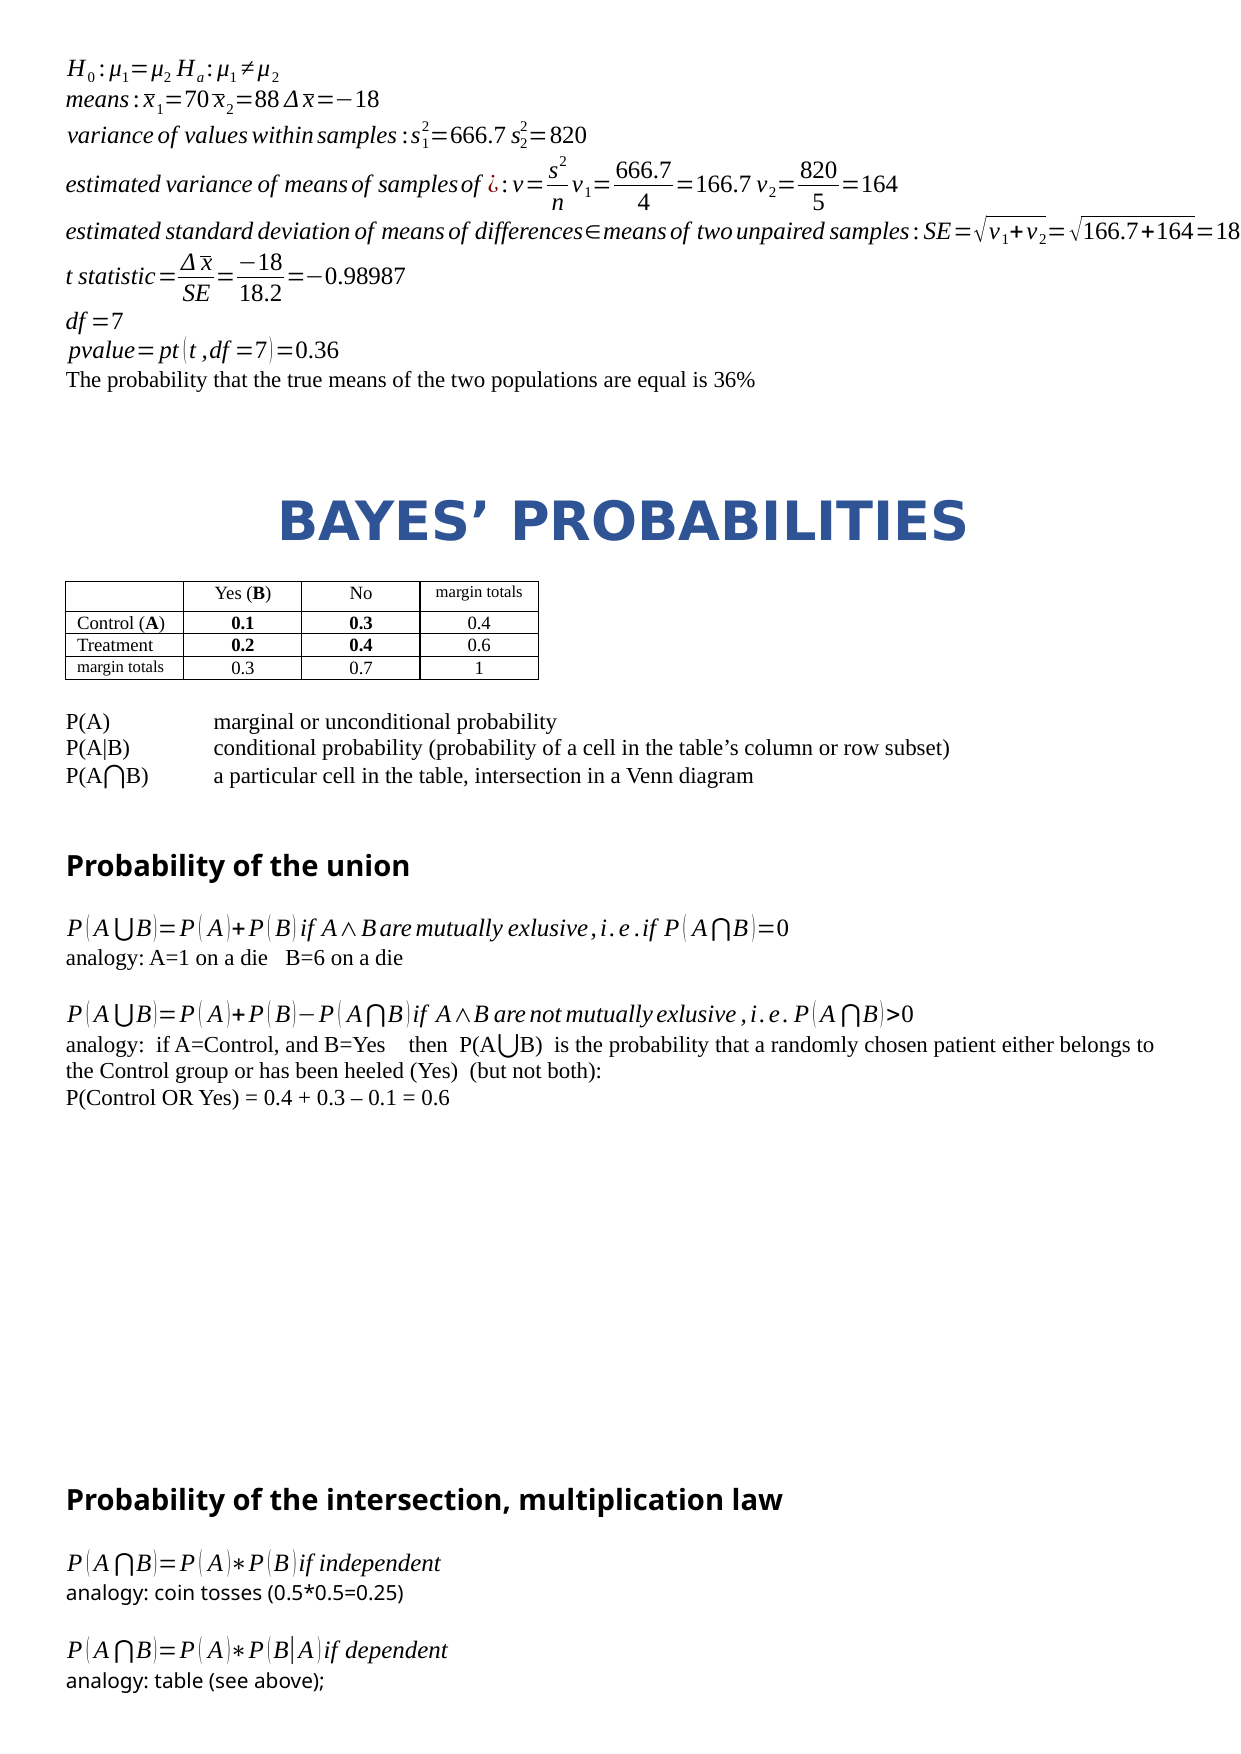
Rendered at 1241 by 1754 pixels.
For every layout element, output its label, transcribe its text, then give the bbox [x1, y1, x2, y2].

table_header margin totals [421, 582, 538, 611]
table_cell 0.4 [302, 634, 419, 656]
table_header [66, 582, 183, 611]
table_cell margin totals [66, 657, 183, 678]
table_cell 1 [421, 657, 538, 678]
text analogy: coin tosses (0.5*0.5=0.25) [66, 1578, 1181, 1607]
table_cell Control (A) [66, 612, 183, 633]
text P(A) marginal or unconditional probability [66, 708, 1181, 734]
text P(A⋂B) a particular cell in the table, intersection in a Venn diagram [66, 761, 1181, 788]
table_cell 0.3 [302, 612, 419, 633]
table_cell 0.7 [302, 657, 419, 678]
table_header Yes (B) [184, 582, 301, 611]
table_cell Treatment [66, 634, 183, 656]
text P(A|B) conditional probability (probability of a cell in the table’s column or row subset) [66, 734, 1181, 761]
table_cell 0.2 [184, 634, 301, 656]
table_cell 0.1 [184, 612, 301, 633]
table_header No [302, 582, 419, 611]
table_cell 0.3 [184, 657, 301, 678]
text Probability of the intersection, multiplication law [66, 1479, 1181, 1519]
text The probability that the true means of the two populations are equal is 36% [66, 366, 1181, 392]
text analogy: A=1 on a die B=6 on a die [66, 944, 1181, 970]
text analogy: if A=Control, and B=Yes then P(A⋃B) is the probability that a randomly chosen patient either belongs to the Control group or has been heeled (Yes) (but not both): [66, 1029, 1181, 1083]
table_cell 0.4 [421, 612, 538, 633]
text P(Control OR Yes) = 0.4 + 0.3 – 0.1 = 0.6 [66, 1083, 1181, 1110]
table_cell 0.6 [421, 634, 538, 656]
text Probability of the union [66, 845, 1181, 885]
text BAYES’ PROBABILITIES [66, 490, 1181, 553]
text analogy: table (see above); [66, 1666, 1181, 1694]
